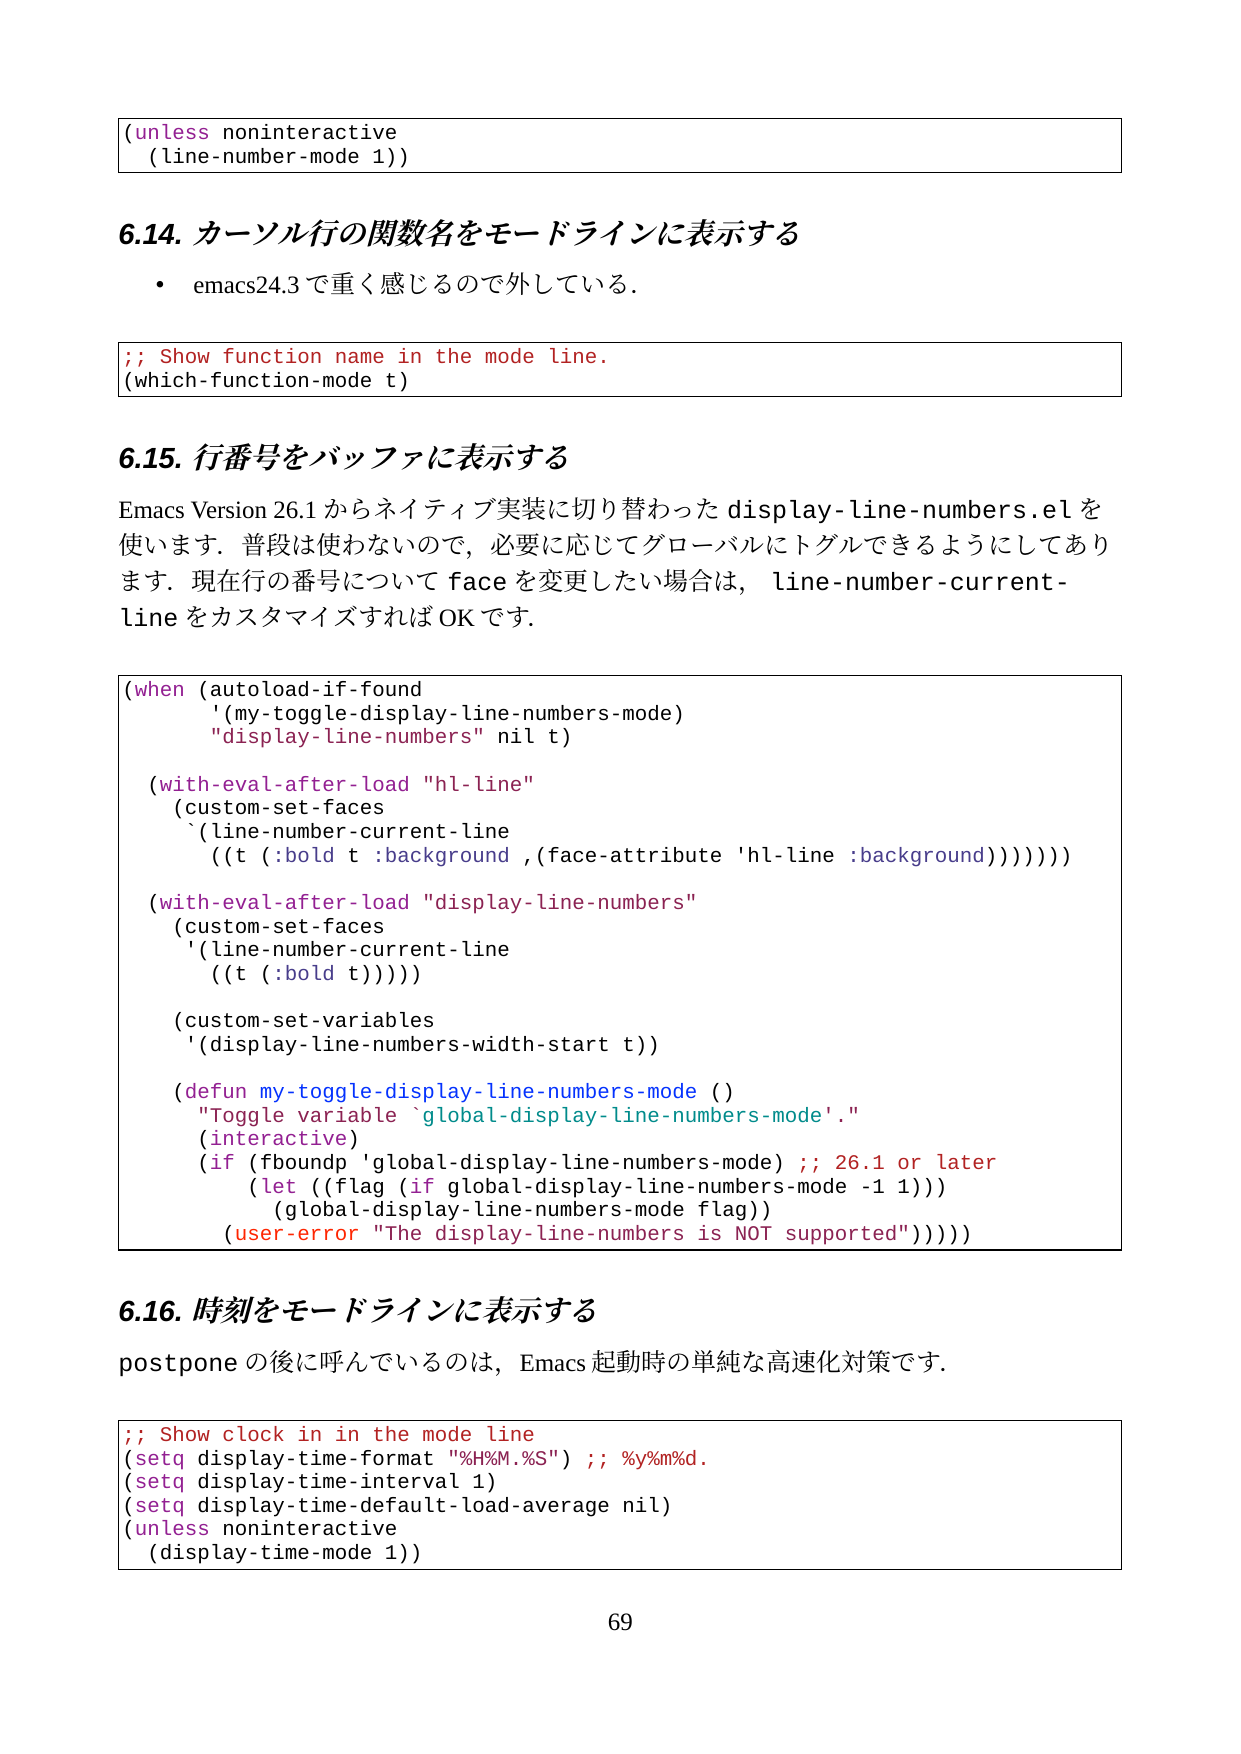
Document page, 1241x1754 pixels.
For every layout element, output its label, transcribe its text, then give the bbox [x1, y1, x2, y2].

text (defun my-toggle-display-line-numbers-mode () [119, 1077, 1121, 1101]
text (interactive) [119, 1124, 1121, 1148]
subtitle カーソル行の関数名をモードラインに表示する [118, 211, 1122, 253]
text ;; Show clock in in the mode line [119, 1421, 1121, 1443]
text (when (autoload-if-found [119, 676, 1121, 699]
text ((t (:bold t :background ,(face-attribute 'hl-line :background))))))) [119, 841, 1121, 864]
text (let ((flag (if global-display-line-numbers-mode -1 1))) [119, 1172, 1121, 1195]
text (with-eval-after-load "display-line-numbers" [119, 888, 1121, 912]
text (which-function-mode t) [119, 366, 1121, 396]
text (setq display-time-format "%H%M.%S") ;; %y%m%d. [119, 1443, 1121, 1467]
text '(display-line-numbers-width-start t)) [119, 1030, 1121, 1053]
text ((t (:bold t))))) [119, 959, 1121, 983]
text "Toggle variable `global-display-line-numbers-mode'." [119, 1101, 1121, 1124]
text (global-display-line-numbers-mode flag)) [119, 1195, 1121, 1219]
text (unless noninteractive [119, 1514, 1121, 1538]
subtitle 時刻をモードラインに表示する [118, 1288, 1122, 1330]
text (with-eval-after-load "hl-line" [119, 770, 1121, 793]
text (custom-set-faces [119, 793, 1121, 817]
text (line-number-mode 1)) [119, 142, 1121, 172]
text '(line-number-current-line [119, 935, 1121, 959]
text (user-error "The display-line-numbers is NOT supported"))))) [119, 1219, 1121, 1249]
text (display-time-mode 1)) [119, 1538, 1121, 1569]
text (if (fboundp 'global-display-line-numbers-mode) ;; 26.1 or later [119, 1148, 1121, 1172]
text '(my-toggle-display-line-numbers-mode) [119, 699, 1121, 722]
text Emacs Version 26.1 からネイティブ実装に切り替わった display-line-numbers.el を使います．普段は使わないので，必要に応じてグローバルにトグルできるようにしてあります．現在行の番号について face を変更したい場合は， line-number-current-line をカスタマイズすればOKです． [118, 489, 1122, 663]
text (unless noninteractive [119, 119, 1121, 142]
text (custom-set-variables [119, 1006, 1121, 1030]
text "display-line-numbers" nil t) [119, 722, 1121, 746]
text (setq display-time-default-load-average nil) [119, 1491, 1121, 1514]
text (custom-set-faces [119, 912, 1121, 935]
subtitle 行番号をバッファに表示する [118, 435, 1122, 477]
text `(line-number-current-line [119, 817, 1121, 841]
text ;; Show function name in the mode line. [119, 343, 1121, 366]
text postpone の後に呼んでいるのは，Emacs起動時の単純な高速化対策です． [118, 1342, 1122, 1407]
text (setq display-time-interval 1) [119, 1467, 1121, 1491]
list emacs24.3 で重く感じるので外している． [156, 265, 1122, 330]
